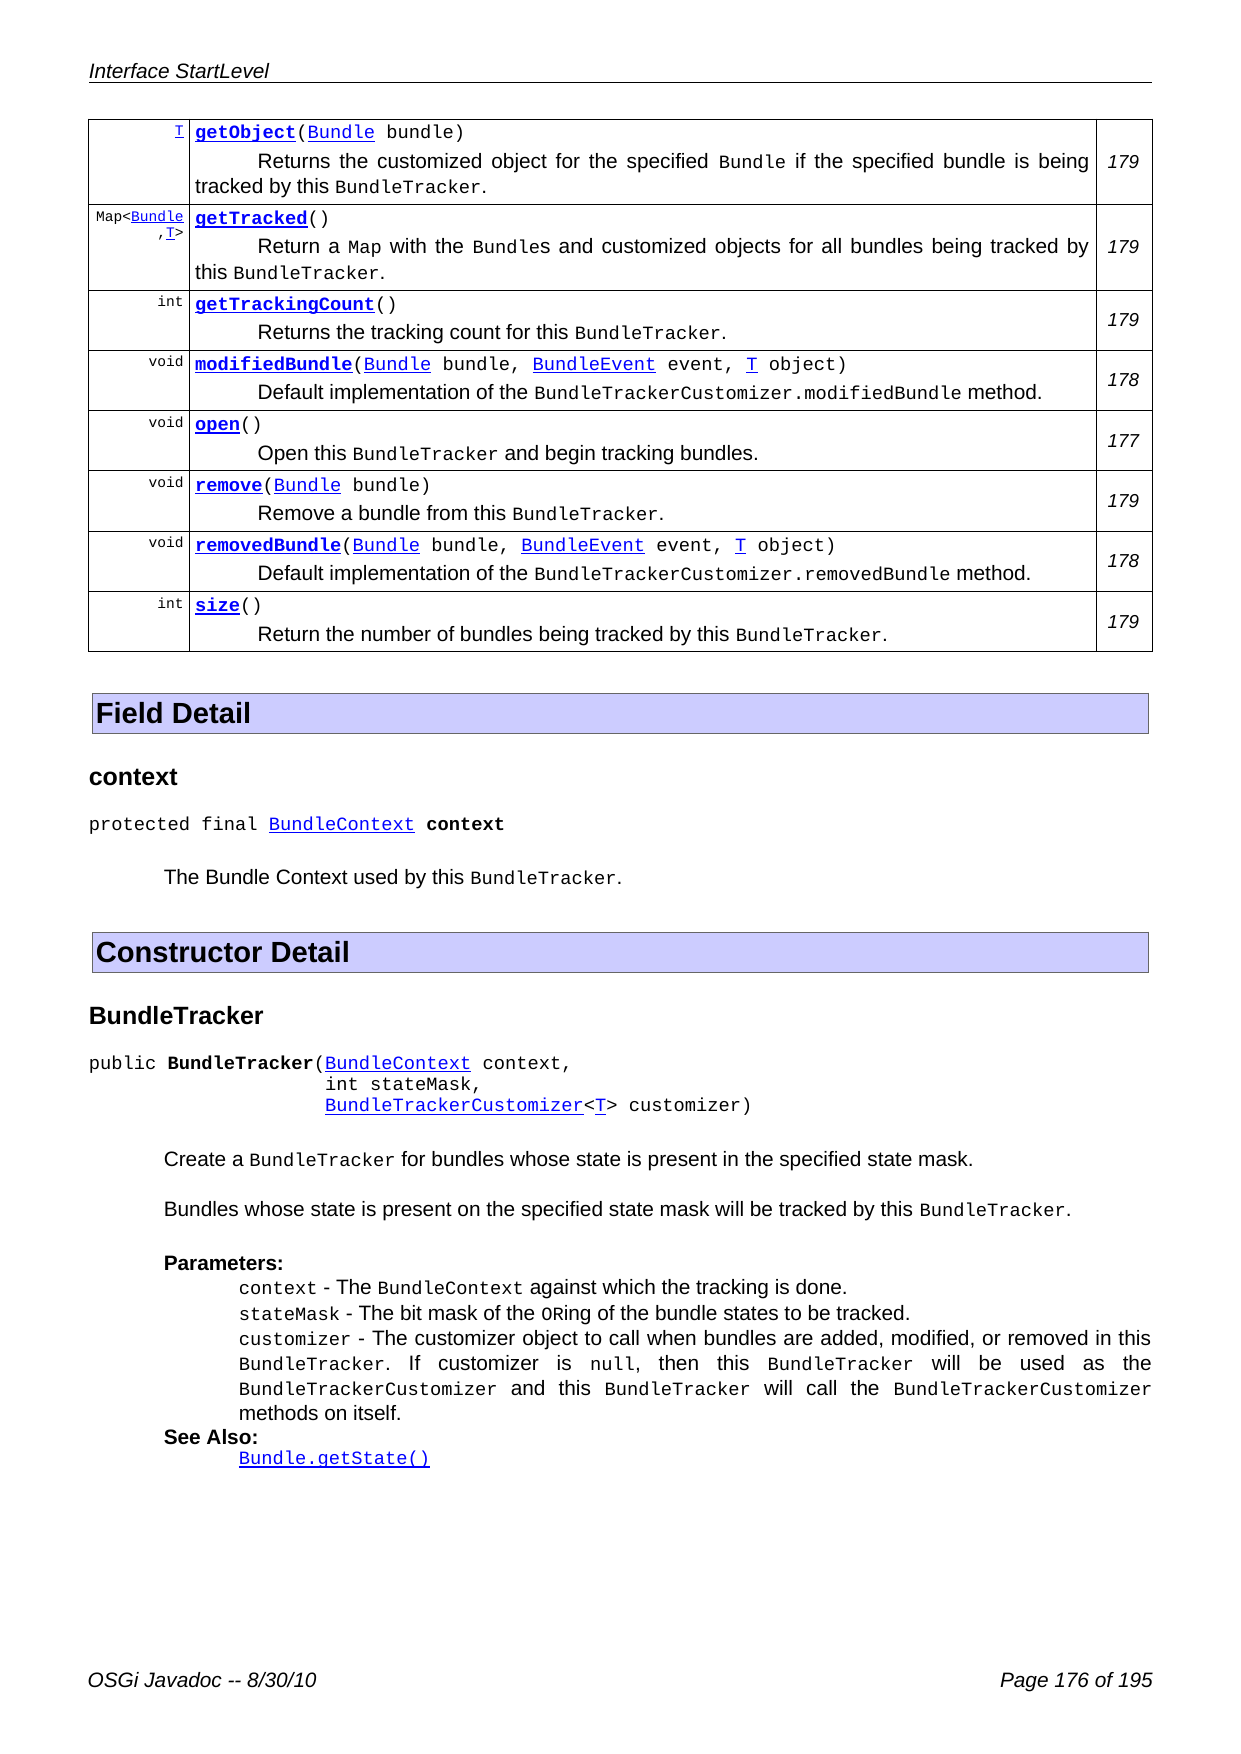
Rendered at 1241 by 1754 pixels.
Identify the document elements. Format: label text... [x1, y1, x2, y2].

table_cell getTracked() Return a Map with the Bundles and customized objects for all bundles being tracked by this BundleTracker. [190, 205, 1096, 289]
table_cell T [89, 120, 189, 204]
text Parameters: [163, 1251, 1152, 1275]
table_cell int [89, 592, 189, 651]
subtitle Field Detail [93, 694, 1148, 733]
text public BundleTracker(BundleContext context, int stateMask, BundleTrackerCustomizer<T> customizer) [88, 1054, 1152, 1117]
table_cell 168 [1097, 351, 1152, 410]
text context - The BundleContext against which the tracking is done. [238, 1275, 1152, 1300]
text protected final BundleContext context [88, 815, 1152, 836]
table_cell void [89, 532, 189, 591]
table_cell 170 [1097, 291, 1152, 350]
table_cell 169 [1097, 532, 1152, 591]
table_cell 169 [1097, 120, 1152, 204]
table_cell 169 [1097, 471, 1152, 531]
text Bundle.getState() [238, 1449, 1152, 1470]
text Bundles whose state is present on the specified state mask will be tracked by this BundleTracker. [163, 1197, 1152, 1222]
table_cell void [89, 351, 189, 410]
table_cell modifiedBundle(Bundle bundle, BundleEvent event, T object) Default implementation of the BundleTrackerCustomizer.modifiedBundle method. [190, 351, 1096, 410]
table_cell void [89, 471, 189, 531]
table_cell int [89, 291, 189, 350]
subtitle context [88, 762, 1152, 791]
text customizer - The customizer object to call when bundles are added, modified, or removed in this BundleTracker. If customizer is null, then this BundleTracker will be used as the BundleTrackerCustomizer and this BundleTracker will call the BundleTrackerCustomizer methods on itself. [238, 1326, 1152, 1425]
table_cell open() Open this BundleTracker and begin tracking bundles. [190, 411, 1096, 470]
subtitle Constructor Detail [93, 933, 1148, 972]
table_cell 170 [1097, 205, 1152, 289]
text stateMask - The bit mask of the ORing of the bundle states to be tracked. [238, 1300, 1152, 1326]
table_cell getTrackingCount() Returns the tracking count for this BundleTracker. [190, 291, 1096, 350]
subtitle BundleTracker [88, 1001, 1152, 1029]
table_cell size() Return the number of bundles being tracked by this BundleTracker. [190, 592, 1096, 651]
table_cell removedBundle(Bundle bundle, BundleEvent event, T object) Default implementation of the BundleTrackerCustomizer.removedBundle method. [190, 532, 1096, 591]
text Create a BundleTracker for bundles whose state is present in the specified state mask. [163, 1147, 1152, 1172]
table_cell remove(Bundle bundle) Remove a bundle from this BundleTracker. [190, 471, 1096, 531]
table_cell 167 [1097, 411, 1152, 470]
table_cell 170 [1097, 592, 1152, 651]
table_cell void [89, 411, 189, 470]
table_cell Map<Bundle,T> [89, 205, 189, 289]
text The Bundle Context used by this BundleTracker. [163, 865, 1152, 890]
text See Also: [163, 1425, 1152, 1449]
table_cell getObject(Bundle bundle) Returns the customized object for the specified Bundle if the specified bundle is being tracked by this BundleTracker. [190, 120, 1096, 204]
